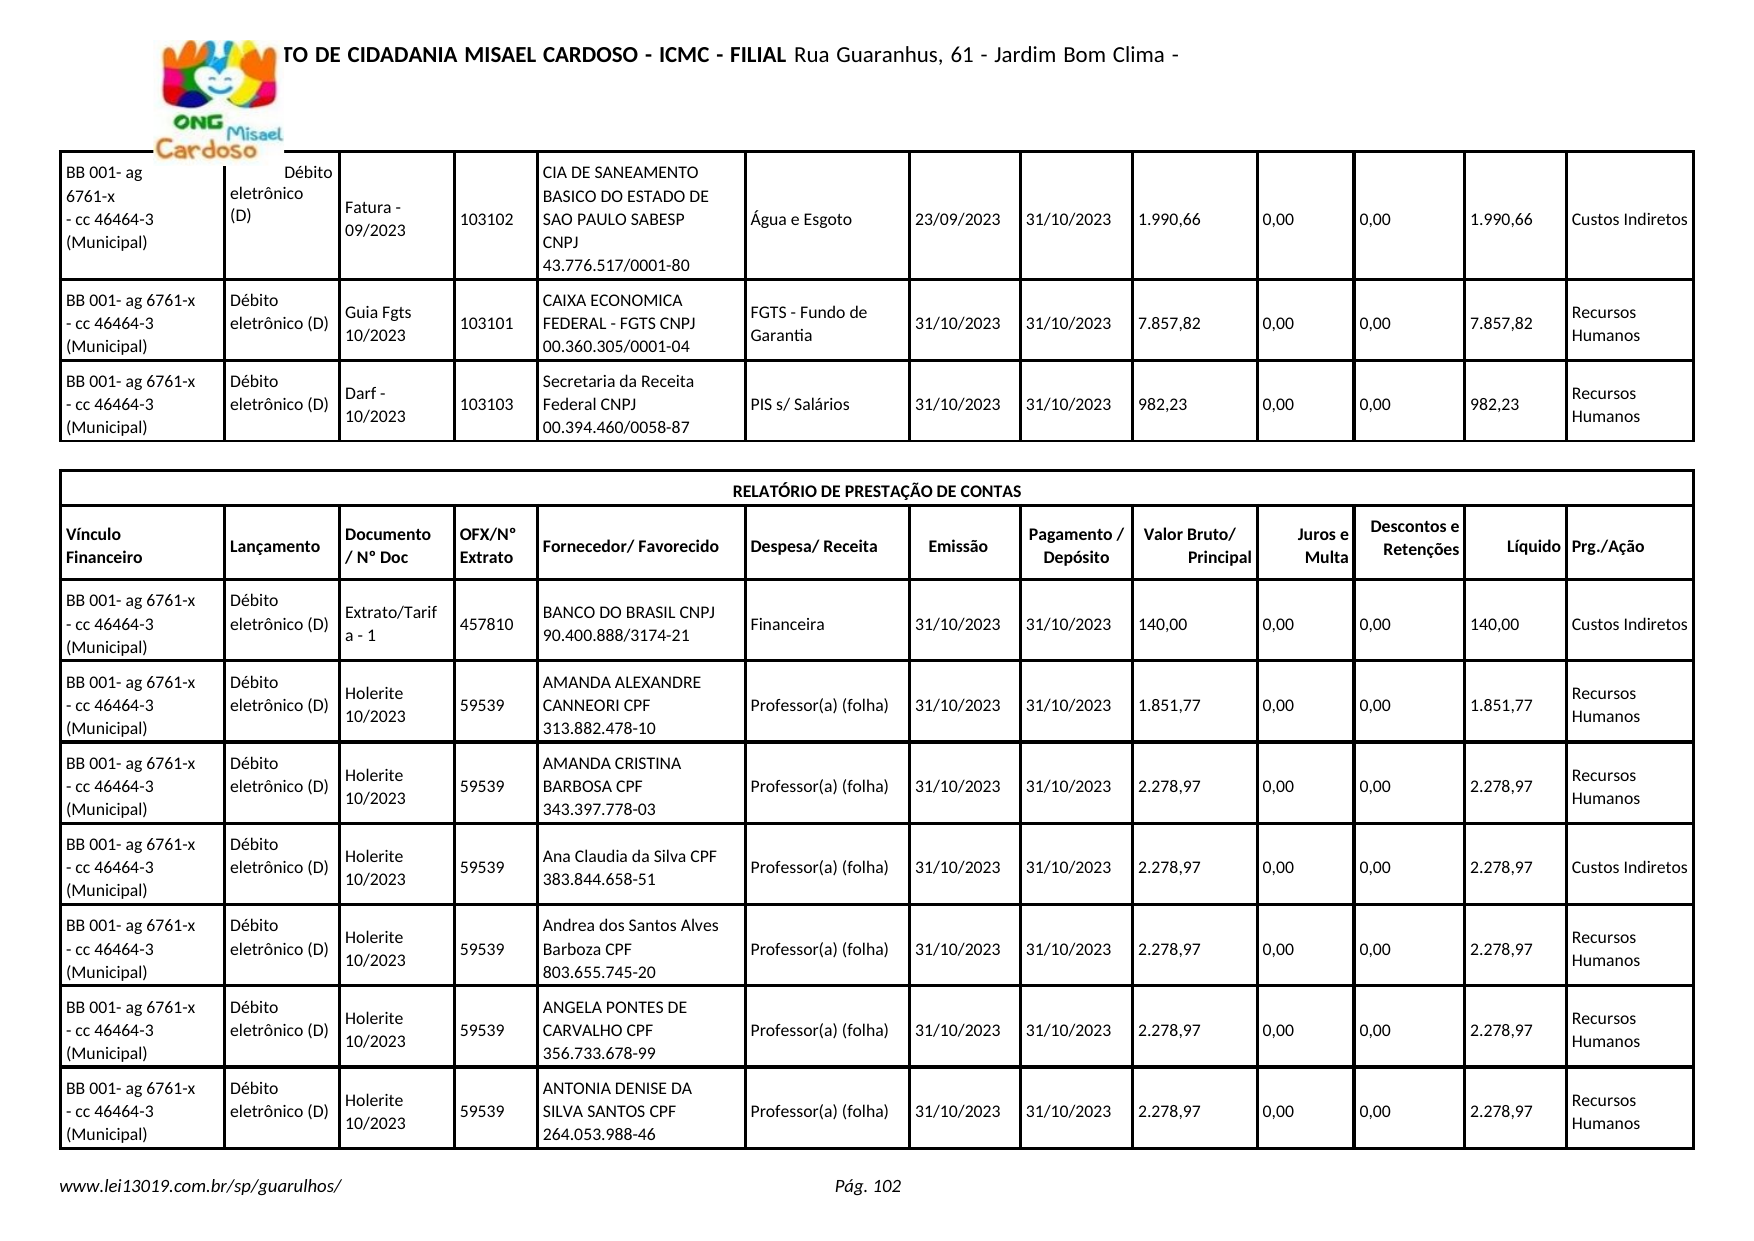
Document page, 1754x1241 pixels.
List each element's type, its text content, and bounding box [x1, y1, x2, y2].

table_cell 0,00 [1259, 744, 1352, 822]
table_cell 0,00 [1356, 744, 1463, 822]
table_cell 2.278,97 [1466, 987, 1565, 1065]
table_cell 0,00 [1259, 153, 1352, 277]
table_cell 1.851,77 [1466, 662, 1565, 740]
table_cell 1.990,66 [1134, 153, 1256, 277]
table_cell Andrea dos Santos Alves Barboza CPF 803.655.745-20 [539, 906, 744, 984]
table_cell 31/10/2023 [911, 744, 1019, 822]
table_cell CIA DE SANEAMENTO BASICO DO ESTADO DE SAO PAULO SABESP CNPJ 43.776.517/0001-80 [539, 153, 744, 277]
table_cell Professor(a) (folha) [747, 987, 908, 1065]
table_cell Débito eletrônico (D) [226, 825, 338, 903]
table_cell 31/10/2023 [1022, 825, 1131, 903]
table_cell 982,23 [1466, 362, 1565, 440]
table_cell Financeira [747, 581, 908, 659]
table_cell 0,00 [1356, 825, 1463, 903]
table_cell Valor Bruto/ Principal [1134, 507, 1256, 578]
table_cell Débito eletrônico (D) [226, 1069, 338, 1147]
table_cell 0,00 [1259, 906, 1352, 984]
table_cell Professor(a) (folha) [747, 1069, 908, 1147]
table_cell Débito eletrônico (D) [226, 153, 338, 277]
table_cell 103102 [456, 153, 536, 277]
table_cell Descontos e Retenções [1356, 507, 1463, 578]
table_cell 31/10/2023 [911, 987, 1019, 1065]
table_cell 0,00 [1356, 906, 1463, 984]
table_cell 59539 [456, 662, 536, 740]
table_cell OFX/Nº Extrato [456, 507, 536, 578]
table_cell AMANDA CRISTINA BARBOSA CPF 343.397.778-03 [539, 744, 744, 822]
table_cell 0,00 [1356, 362, 1463, 440]
table_cell Ana Claudia da Silva CPF 383.844.658-51 [539, 825, 744, 903]
table_cell 2.278,97 [1134, 906, 1256, 984]
table_cell 0,00 [1356, 987, 1463, 1065]
table_cell Pagamento / Depósito [1022, 507, 1131, 578]
table_cell Darf - 10/2023 [341, 362, 453, 440]
table_cell 59539 [456, 906, 536, 984]
table_cell 23/09/2023 [911, 153, 1019, 277]
table_cell 982,23 [1134, 362, 1256, 440]
table_cell 0,00 [1259, 581, 1352, 659]
table_cell 0,00 [1356, 1069, 1463, 1147]
table_cell Recursos Humanos [1568, 662, 1692, 740]
table_cell Custos Indiretos [1568, 581, 1692, 659]
table_cell Débito eletrônico (D) [226, 281, 338, 359]
table_cell Débito eletrônico (D) [226, 662, 338, 740]
table_cell 7.857,82 [1134, 281, 1256, 359]
table_cell BB 001- ag 6761-x - cc 46464-3 (Municipal) [62, 362, 223, 440]
table_cell 2.278,97 [1134, 744, 1256, 822]
table_cell Custos Indiretos [1568, 153, 1692, 277]
table_cell 1.851,77 [1134, 662, 1256, 740]
table_cell Despesa/ Receita [747, 507, 908, 578]
table_cell 31/10/2023 [1022, 362, 1131, 440]
table_cell Fornecedor/ Favorecido [539, 507, 744, 578]
table_cell 0,00 [1356, 581, 1463, 659]
table_cell 31/10/2023 [911, 825, 1019, 903]
table_cell 0,00 [1259, 662, 1352, 740]
table_cell ANGELA PONTES DE CARVALHO CPF 356.733.678-99 [539, 987, 744, 1065]
table_cell Holerite 10/2023 [341, 744, 453, 822]
table_cell Guia Fgts 10/2023 [341, 281, 453, 359]
table_cell Prg./Ação [1568, 507, 1692, 578]
table_cell BB 001- ag 6761-x - cc 46464-3 (Municipal) [62, 825, 223, 903]
table_cell 31/10/2023 [911, 662, 1019, 740]
table_cell 0,00 [1356, 662, 1463, 740]
table_cell 457810 [456, 581, 536, 659]
table_cell 59539 [456, 744, 536, 822]
table_cell 31/10/2023 [1022, 581, 1131, 659]
table_cell AMANDA ALEXANDRE CANNEORI CPF 313.882.478-10 [539, 662, 744, 740]
table_cell Custos Indiretos [1568, 825, 1692, 903]
table_cell 2.278,97 [1466, 744, 1565, 822]
table_cell Recursos Humanos [1568, 362, 1692, 440]
table_cell Holerite 10/2023 [341, 987, 453, 1065]
table_cell Extrato/Tarif a - 1 [341, 581, 453, 659]
table_cell 2.278,97 [1134, 1069, 1256, 1147]
table_cell Líquido [1466, 507, 1565, 578]
table_cell 140,00 [1134, 581, 1256, 659]
table_cell Débito eletrônico (D) [226, 362, 338, 440]
table_cell 0,00 [1259, 1069, 1352, 1147]
table_cell BANCO DO BRASIL CNPJ 90.400.888/3174-21 [539, 581, 744, 659]
table_cell 31/10/2023 [1022, 906, 1131, 984]
table_cell Débito eletrônico (D) [226, 906, 338, 984]
table_cell 7.857,82 [1466, 281, 1565, 359]
table_cell 0,00 [1259, 987, 1352, 1065]
table_cell Professor(a) (folha) [747, 744, 908, 822]
table_cell Vínculo Financeiro [62, 507, 223, 578]
table_cell 59539 [456, 825, 536, 903]
table_cell Recursos Humanos [1568, 744, 1692, 822]
table_cell 2.278,97 [1466, 1069, 1565, 1147]
table_cell 31/10/2023 [911, 581, 1019, 659]
table_cell Débito eletrônico (D) [226, 987, 338, 1065]
table_cell Débito eletrônico (D) [226, 744, 338, 822]
table_cell 31/10/2023 [911, 906, 1019, 984]
table_cell 31/10/2023 [1022, 281, 1131, 359]
table_cell 31/10/2023 [1022, 662, 1131, 740]
table_header RELATÓRIO DE PRESTAÇÃO DE CONTAS [62, 472, 1692, 504]
table_cell Emissão [911, 507, 1019, 578]
table_cell Fatura - 09/2023 [341, 153, 453, 277]
table_cell BB 001- ag 6761-x - cc 46464-3 (Municipal) [62, 281, 223, 359]
table_cell Holerite 10/2023 [341, 825, 453, 903]
table_cell Água e Esgoto [747, 153, 908, 277]
table_cell 59539 [456, 1069, 536, 1147]
table_cell 31/10/2023 [911, 281, 1019, 359]
table_cell 0,00 [1259, 825, 1352, 903]
table_cell BB 001- ag 6761-x - cc 46464-3 (Municipal) [62, 1069, 223, 1147]
table_cell Holerite 10/2023 [341, 662, 453, 740]
table_cell 31/10/2023 [1022, 153, 1131, 277]
table_cell 0,00 [1356, 153, 1463, 277]
table_cell 140,00 [1466, 581, 1565, 659]
table_cell ANTONIA DENISE DA SILVA SANTOS CPF 264.053.988-46 [539, 1069, 744, 1147]
table_cell 31/10/2023 [911, 1069, 1019, 1147]
table_cell 0,00 [1259, 281, 1352, 359]
table_cell Holerite 10/2023 [341, 906, 453, 984]
table_cell Secretaria da Receita Federal CNPJ 00.394.460/0058-87 [539, 362, 744, 440]
table_cell Recursos Humanos [1568, 906, 1692, 984]
table_cell BB 001- ag 6761-x - cc 46464-3 (Municipal) [62, 662, 223, 740]
table_cell 103101 [456, 281, 536, 359]
table_cell 1.990,66 [1466, 153, 1565, 277]
table_cell 2.278,97 [1466, 906, 1565, 984]
table_cell 2.278,97 [1134, 987, 1256, 1065]
table_cell 2.278,97 [1134, 825, 1256, 903]
table_cell Professor(a) (folha) [747, 825, 908, 903]
table_cell 31/10/2023 [911, 362, 1019, 440]
table_cell Professor(a) (folha) [747, 662, 908, 740]
table_cell 31/10/2023 [1022, 1069, 1131, 1147]
table_cell BB 001- ag 6761-x - cc 46464-3 (Municipal) [62, 987, 223, 1065]
table_cell BB 001- ag 6761-x - cc 46464-3 (Municipal) [62, 153, 223, 277]
table_cell 31/10/2023 [1022, 744, 1131, 822]
table_cell Holerite 10/2023 [341, 1069, 453, 1147]
table_cell Recursos Humanos [1568, 1069, 1692, 1147]
table_cell 103103 [456, 362, 536, 440]
table_cell 2.278,97 [1466, 825, 1565, 903]
table_cell Recursos Humanos [1568, 281, 1692, 359]
table_cell Débito eletrônico (D) [226, 581, 338, 659]
table_cell 0,00 [1356, 281, 1463, 359]
table_cell Recursos Humanos [1568, 987, 1692, 1065]
table_cell Lançamento [226, 507, 338, 578]
table_cell 0,00 [1259, 362, 1352, 440]
table_cell BB 001- ag 6761-x - cc 46464-3 (Municipal) [62, 744, 223, 822]
table_cell PIS s/ Salários [747, 362, 908, 440]
table_cell FGTS - Fundo de Garantia [747, 281, 908, 359]
table_cell 59539 [456, 987, 536, 1065]
table_cell Professor(a) (folha) [747, 906, 908, 984]
table_cell Documento / Nº Doc [341, 507, 453, 578]
table_cell BB 001- ag 6761-x - cc 46464-3 (Municipal) [62, 906, 223, 984]
table_cell BB 001- ag 6761-x - cc 46464-3 (Municipal) [62, 581, 223, 659]
table_cell 31/10/2023 [1022, 987, 1131, 1065]
table_cell Juros e Multa [1259, 507, 1352, 578]
table_cell CAIXA ECONOMICA FEDERAL - FGTS CNPJ 00.360.305/0001-04 [539, 281, 744, 359]
